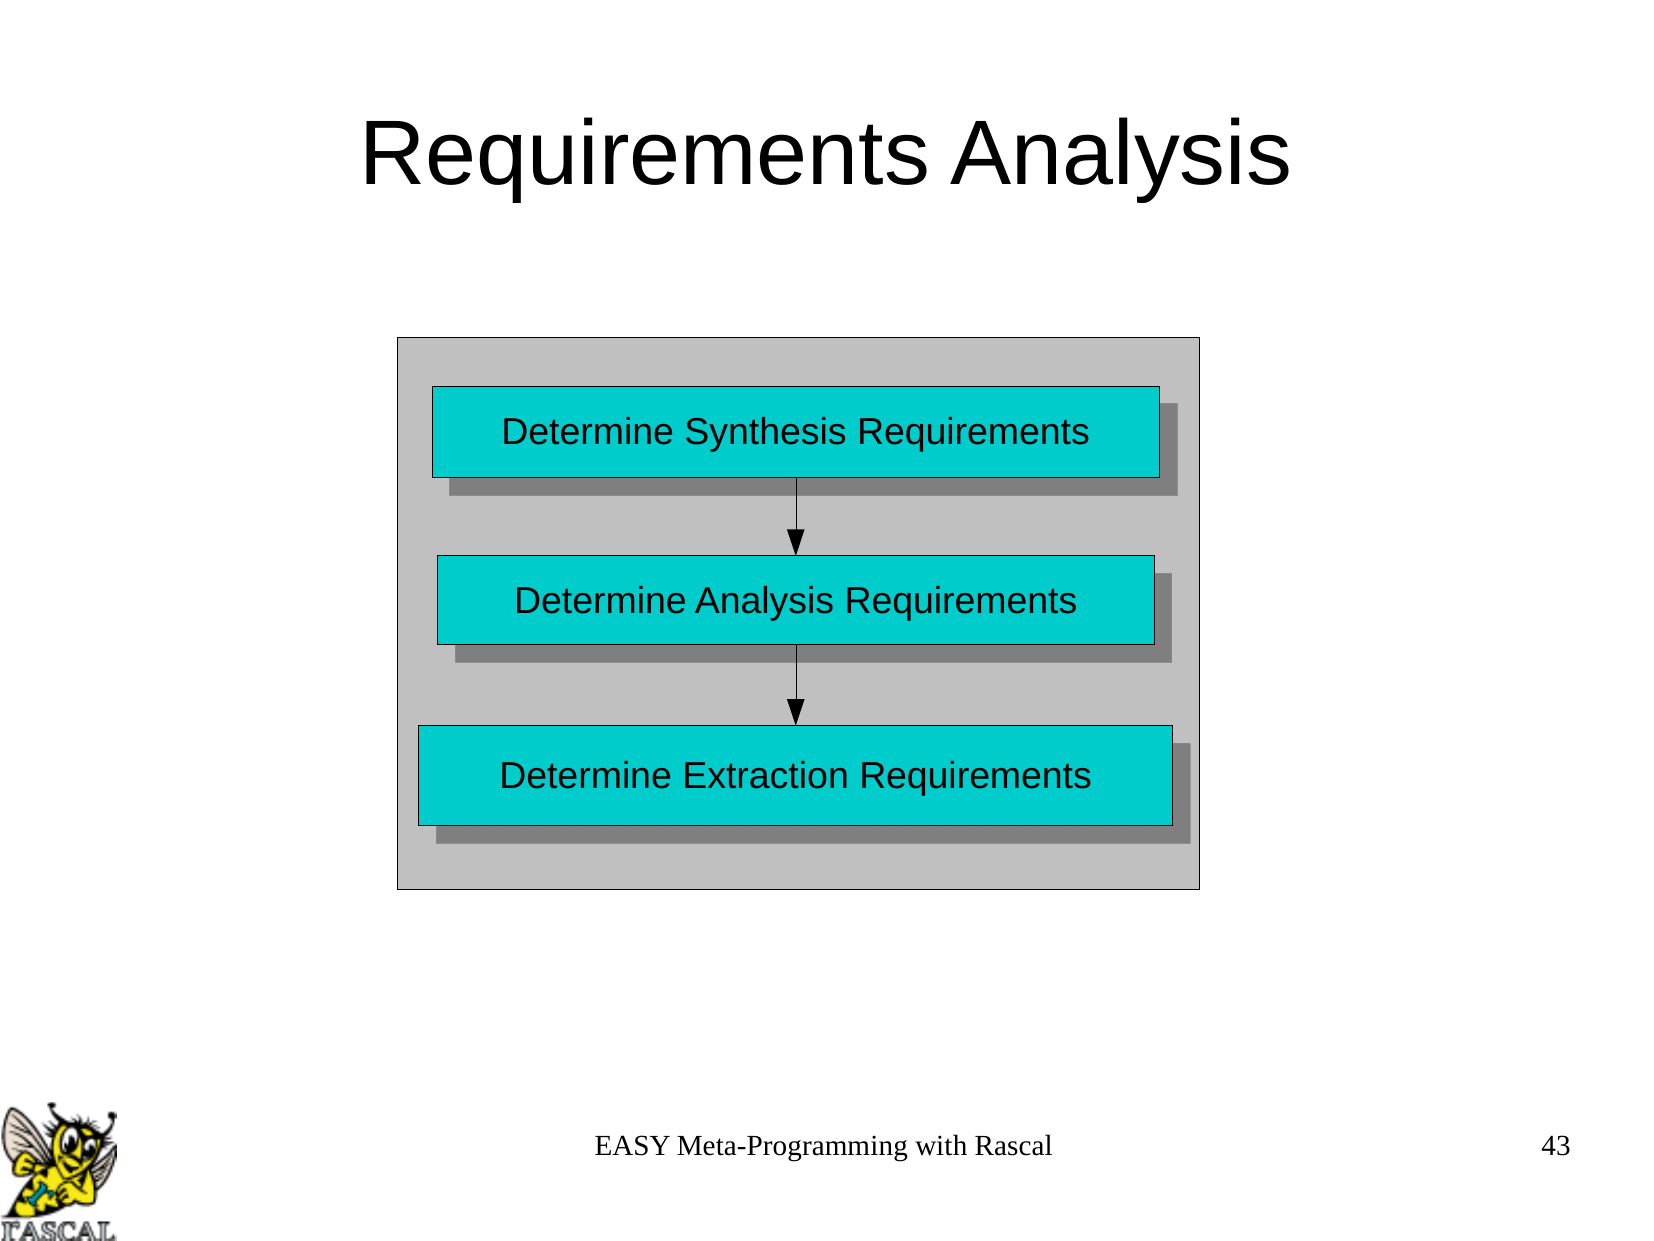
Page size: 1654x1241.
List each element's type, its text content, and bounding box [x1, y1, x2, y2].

title Requirements Analysis [82, 56, 1571, 250]
text_box Determine Analysis Requirements [437, 555, 1155, 645]
text_box Determine Synthesis Requirements [432, 386, 1160, 478]
picture [0, 1102, 117, 1241]
text_box [397, 337, 1200, 890]
text_box Determine Extraction Requirements [418, 725, 1173, 826]
